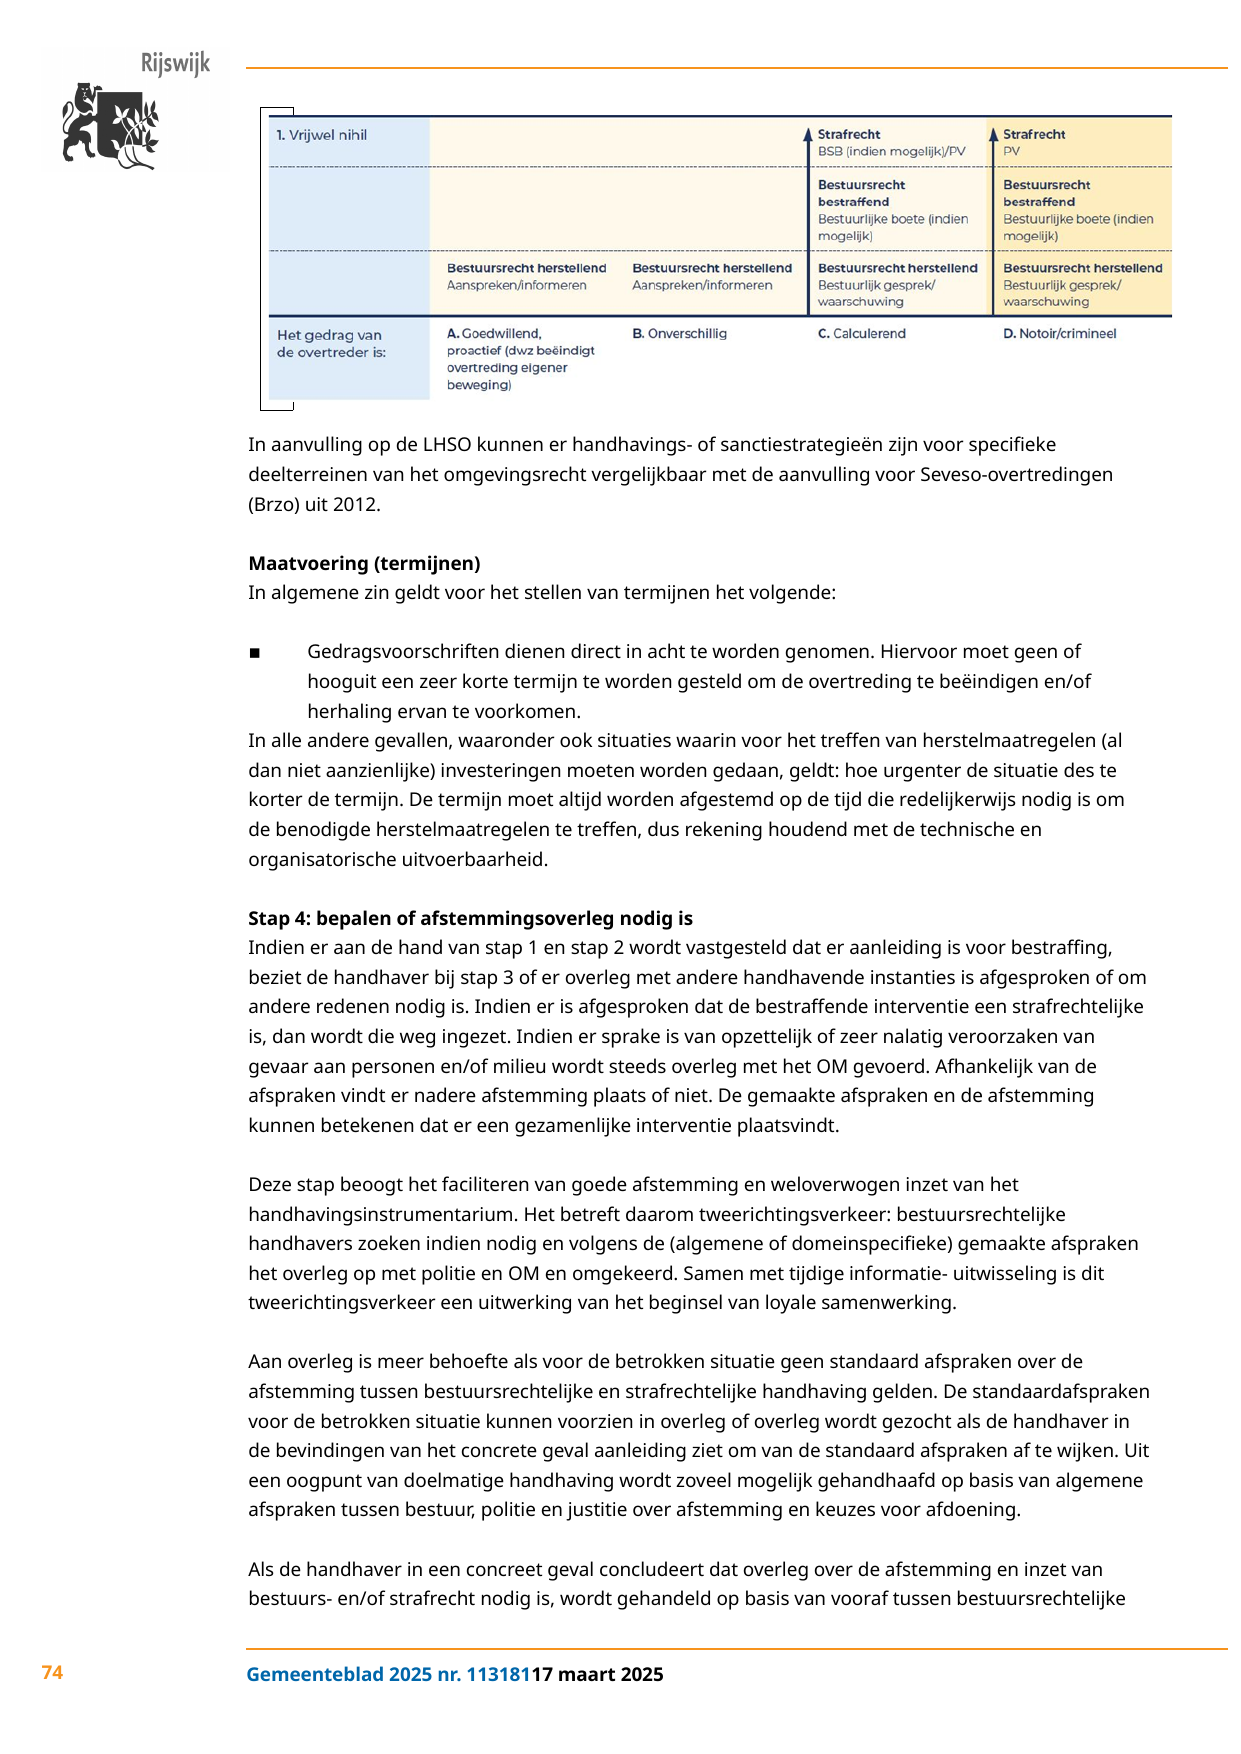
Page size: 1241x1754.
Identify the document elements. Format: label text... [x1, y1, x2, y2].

text In alle andere gevallen, waaronder ook situaties waarin voor het treffen van herstelmaatregelen (al dan niet aanzienlijke) investeringen moeten worden gedaan, geldt: hoe urgenter de situatie des te korter de termijn. De termijn moet altijd worden afgestemd op de tijd die redelijkerwijs nodig is om de benodigde herstelmaatregelen te treffen, dus rekening houdend met de technische en organisatorische uitvoerbaarheid. [248, 727, 1152, 871]
picture [41, 47, 231, 172]
text Maatvoering (termijnen) [248, 550, 1152, 576]
text Aan overleg is meer behoefte als voor de betrokken situatie geen standaard afspraken over de afstemming tussen bestuursrechtelijke en strafrechtelijke handhaving gelden. De standaardafspraken voor de betrokken situatie kunnen voorzien in overleg of overleg wordt gezocht als de handhaver in de bevindingen van het concrete geval aanleiding ziet om van de standaard afspraken af te wijken. Uit een oogpunt van doelmatige handhaving wordt zoveel mogelijk gehandhaafd op basis van algemene afspraken tussen bestuur, politie en justitie over afstemming en keuzes voor afdoening. [248, 1349, 1152, 1522]
text Indien er aan de hand van stap 1 en stap 2 wordt vastgesteld dat er aanleiding is voor bestraffing, beziet de handhaver bij stap 3 of er overleg met andere handhavende instanties is afgesproken of om andere redenen nodig is. Indien er is afgesproken dat de bestraffende interventie een strafrechtelijke is, dan wordt die weg ingezet. Indien er sprake is van opzettelijk of zeer nalatig veroorzaken van gevaar aan personen en/of milieu wordt steeds overleg met het OM gevoerd. Afhankelijk van de afspraken vindt er nadere afstemming plaats of niet. De gemaakte afspraken en de afstemming kunnen betekenen dat er een gezamenlijke interventie plaatsvindt. [248, 934, 1152, 1138]
text Deze stap beoogt het faciliteren van goede afstemming en weloverwogen inzet van het handhavingsinstrumentarium. Het betreft daarom tweerichtingsverkeer: bestuursrechtelijke handhavers zoeken indien nodig en volgens de (algemene of domeinspecifieke) gemaakte afspraken het overleg op met politie en OM en omgekeerd. Samen met tijdige informatie- uitwisseling is dit tweerichtingsverkeer een uitwerking van het beginsel van loyale samenwerking. [248, 1171, 1152, 1315]
text Stap 4: bepalen of afstemmingsoverleg nodig is [248, 905, 1152, 931]
text In aanvulling op de LHSO kunnen er handhavings- of sanctiestrategieën zijn voor specifieke deelterreinen van het omgevingsrecht vergelijkbaar met de aanvulling voor Seveso-overtredingen (Brzo) uit 2012. [248, 432, 1152, 516]
text Als de handhaver in een concreet geval concludeert dat overleg over de afstemming en inzet van bestuurs- en/of strafrecht nodig is, wordt gehandeld op basis van vooraf tussen bestuursrechtelijke [248, 1556, 1152, 1611]
text In algemene zin geldt voor het stellen van termijnen het volgende: [248, 579, 1152, 605]
picture [268, 115, 1173, 402]
list Gedragsvoorschriften dienen direct in acht te worden genomen. Hiervoor moet geen of hooguit een zeer korte termijn te worden gesteld om de overtreding te beëindigen en/of herhaling ervan te voorkomen. [248, 639, 1152, 723]
